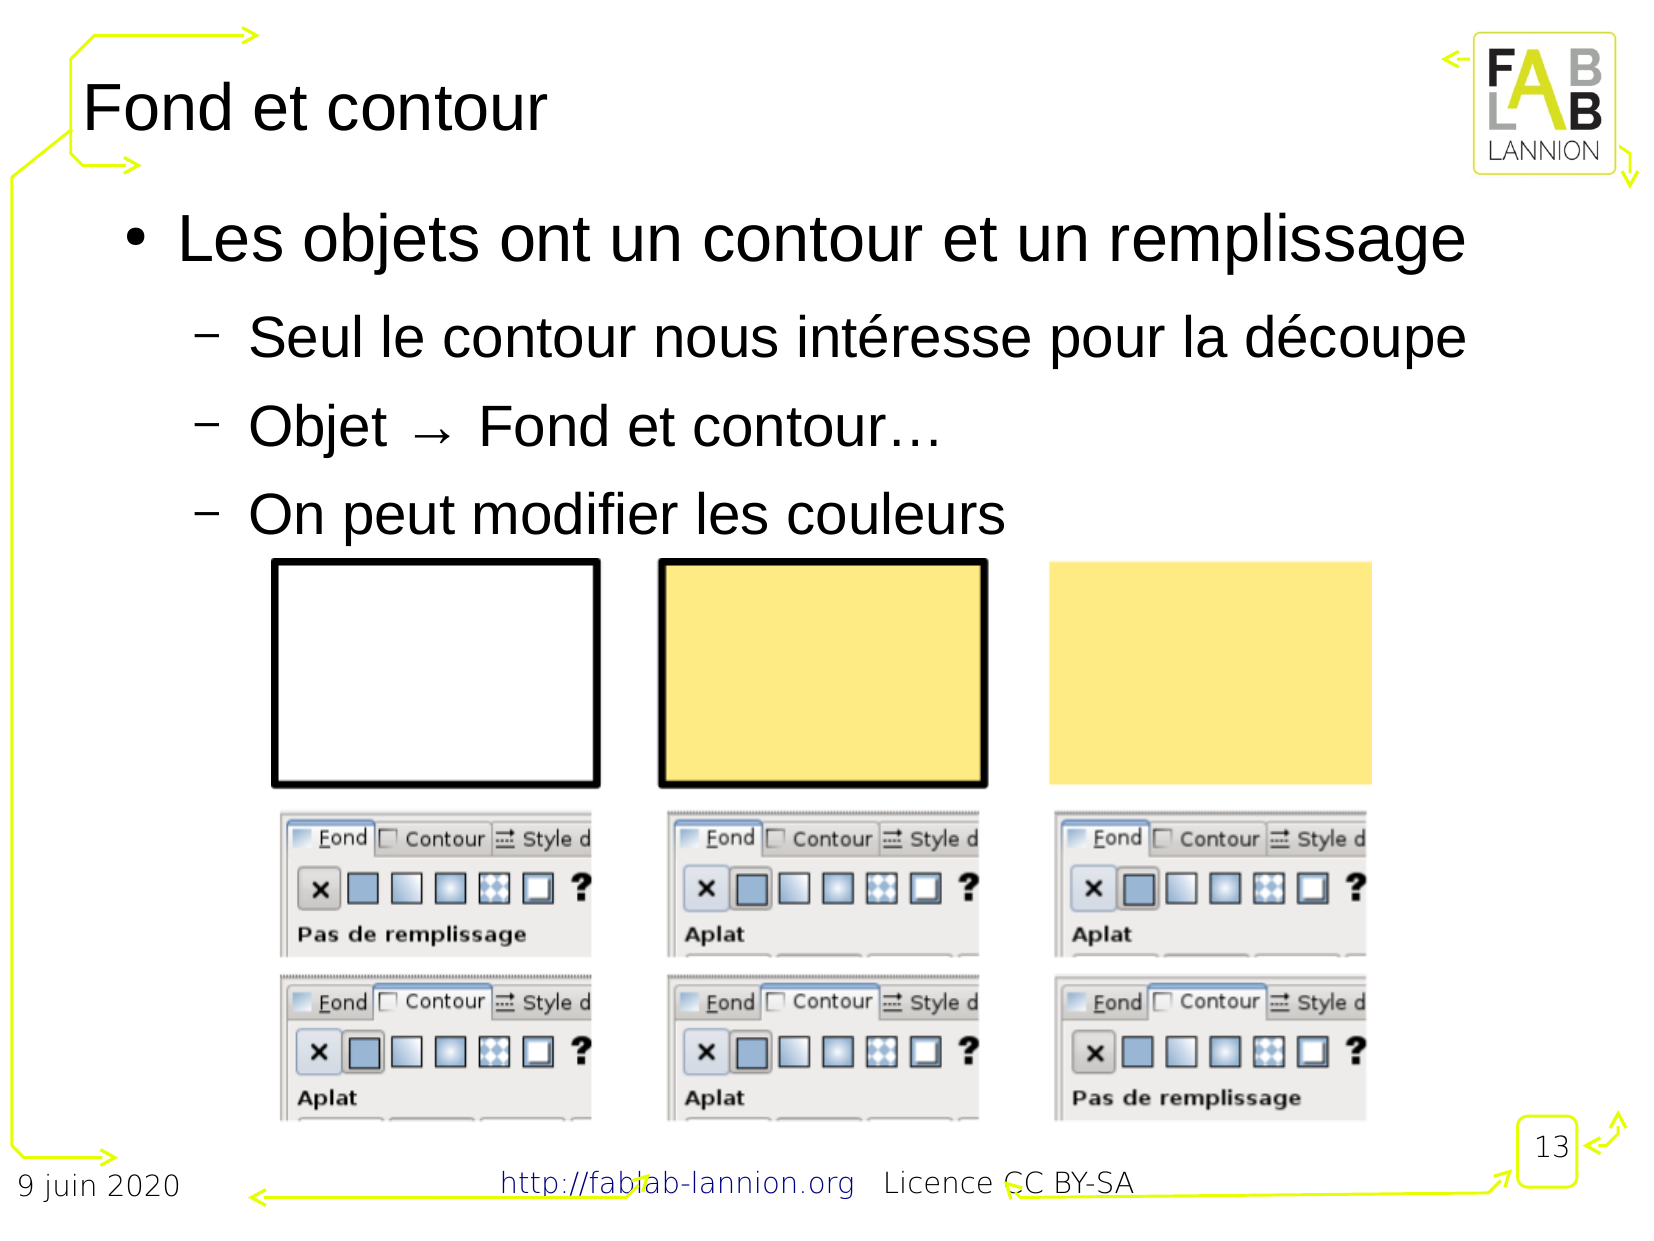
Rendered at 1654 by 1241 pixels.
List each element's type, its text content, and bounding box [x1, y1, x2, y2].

picture [1470, 29, 1619, 178]
list Les objets ont un contour et un remplissage Seul le contour nous intéresse pour la découpe Objet → Fond et contour… On peut modifier les couleurs [106, 200, 1595, 1146]
title Fond et contour [82, 49, 1441, 166]
